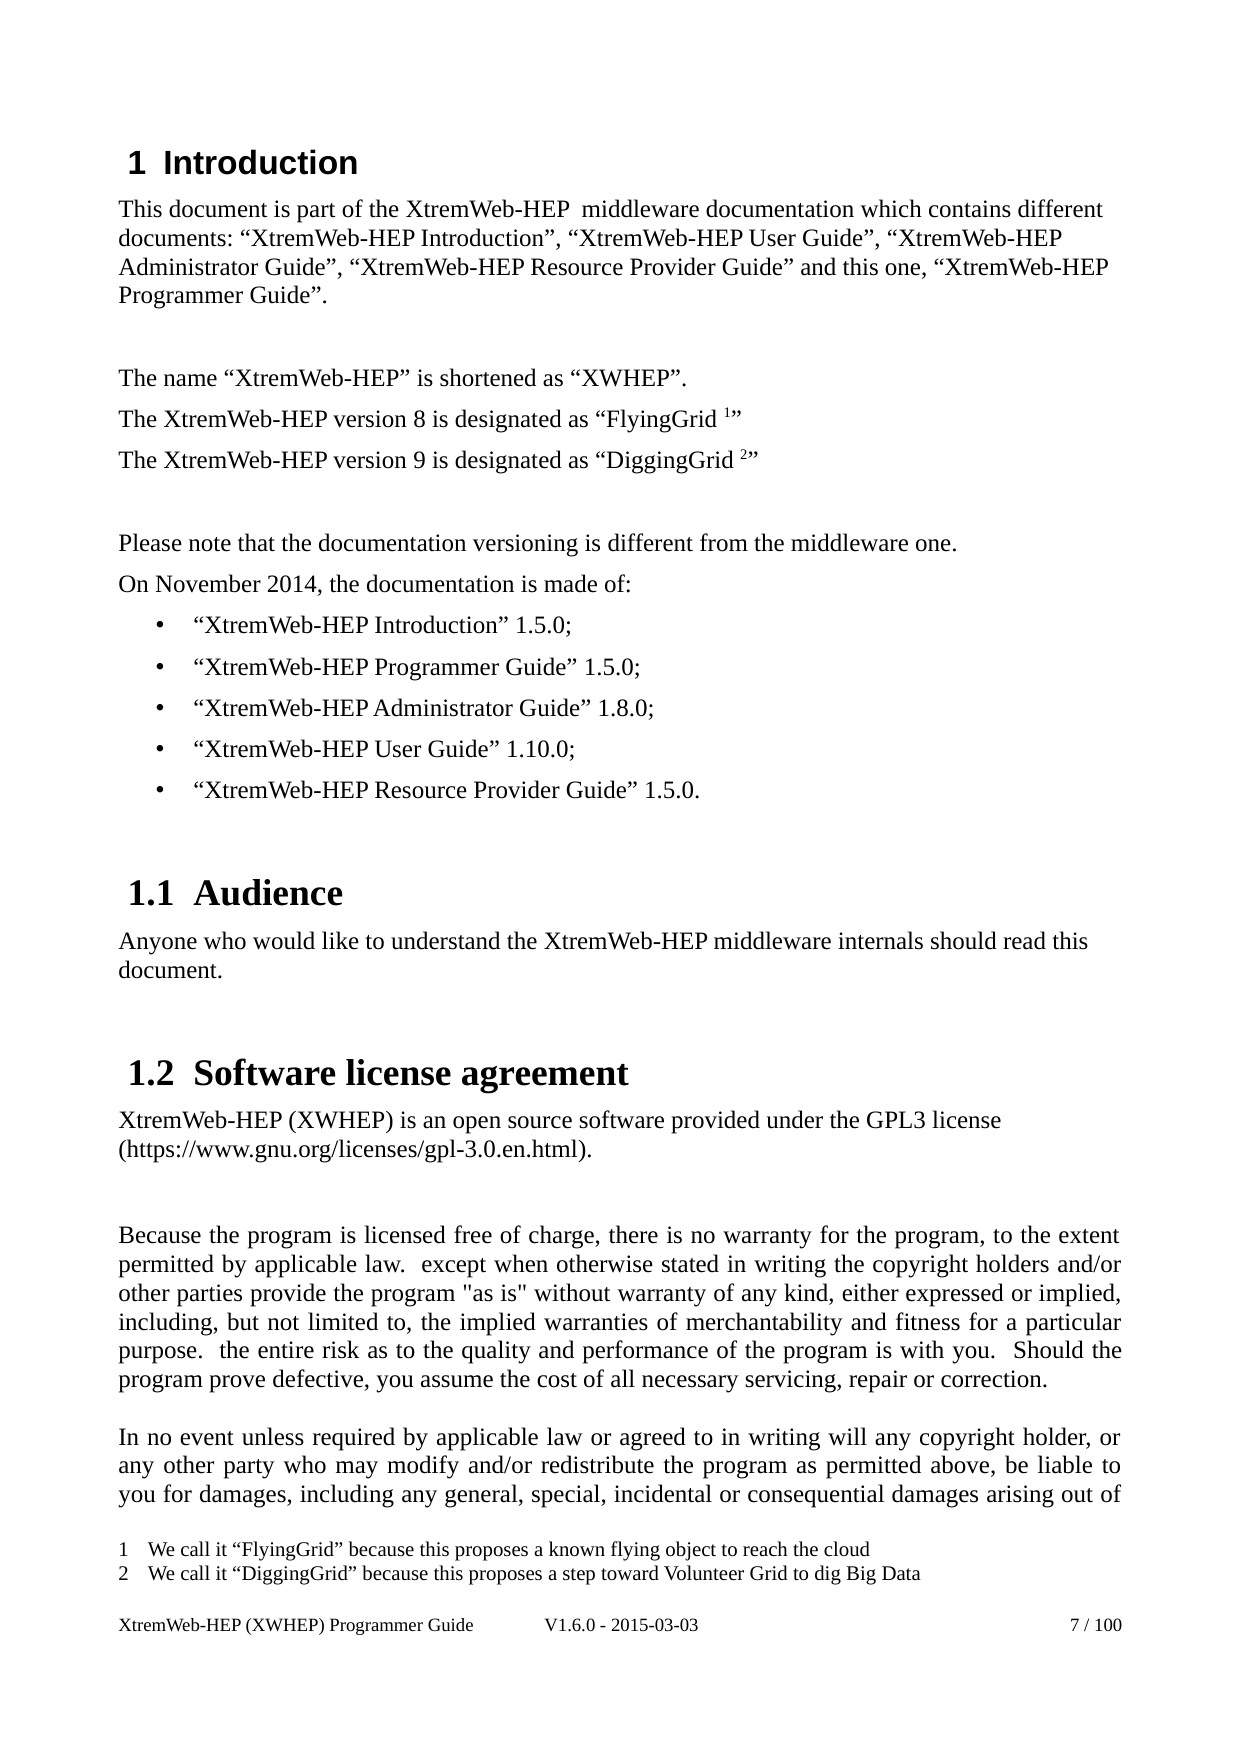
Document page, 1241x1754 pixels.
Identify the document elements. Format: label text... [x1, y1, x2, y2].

subtitle Introduction [118, 143, 1122, 182]
subtitle Software license agreement [118, 1050, 1122, 1093]
text BECAUSE THE PROGRAM IS LICENSED FREE OF CHARGE, THERE IS NO WARRANTY FOR THE PROGRAM, TO THE EXTENT PERMITTED BY APPLICABLE LAW. EXCEPT WHEN OTHERWISE STATED IN WRITING THE COPYRIGHT HOLDERS AND/OR OTHER PARTIES PROVIDE THE PROGRAM "AS IS" WITHOUT WARRANTY OF ANY KIND, EITHER EXPRESSED OR IMPLIED, INCLUDING, BUT NOT LIMITED TO, THE IMPLIED WARRANTIES OF MERCHANTABILITY AND FITNESS FOR A PARTICULAR PURPOSE. THE ENTIRE RISK AS TO THE QUALITY AND PERFORMANCE OF THE PROGRAM IS WITH YOU. SHOULD THE PROGRAM PROVE DEFECTIVE, YOU ASSUME THE COST OF ALL NECESSARY SERVICING, REPAIR OR CORRECTION. [118, 1221, 1122, 1393]
list “XtremWeb-HEP Resource Provider Guide” 1.5.0. [156, 776, 1122, 804]
text We call it “DiggingGrid” because this proposes a step toward Volunteer Grid to dig Big Data [118, 1561, 1122, 1585]
subtitle Audience [118, 871, 1122, 914]
text We call it “FlyingGrid” because this proposes a known flying object to reach the cloud [118, 1537, 1122, 1561]
text IN NO EVENT UNLESS REQUIRED BY APPLICABLE LAW OR AGREED TO IN WRITING WILL ANY COPYRIGHT HOLDER, OR ANY OTHER PARTY WHO MAY MODIFY AND/OR REDISTRIBUTE THE PROGRAM AS PERMITTED ABOVE, BE LIABLE TO YOU FOR DAMAGES, INCLUDING ANY GENERAL, SPECIAL, INCIDENTAL OR CONSEQUENTIAL DAMAGES ARISING OUT OF [118, 1422, 1122, 1508]
text On November 2014, the documentation is made of: [118, 569, 1122, 598]
text XtremWeb-HEP (XWHEP) is an open source software provided under the GPL3 license (https://www.gnu.org/licenses/gpl-3.0.en.html). [118, 1106, 1122, 1163]
text The XtremWeb-HEP version 9 is designated as “DiggingGrid ” [118, 446, 1122, 474]
list “XtremWeb-HEP Administrator Guide” 1.8.0; [156, 693, 1122, 722]
list “XtremWeb-HEP Programmer Guide” 1.5.0; [156, 652, 1122, 681]
text Anyone who would like to understand the XtremWeb-HEP middleware internals should read this document. [118, 926, 1122, 984]
text The name “XtremWeb-HEP” is shortened as “XWHEP”. [118, 363, 1122, 392]
text Please note that the documentation versioning is different from the middleware one. [118, 528, 1122, 557]
text The XtremWeb-HEP version 8 is designated as “FlyingGrid ” [118, 404, 1122, 433]
text This document is part of the XtremWeb-HEP middleware documentation which contains different documents: “XtremWeb-HEP Introduction”, “XtremWeb-HEP User Guide”, “XtremWeb-HEP Administrator Guide”, “XtremWeb-HEP Resource Provider Guide” and this one, “XtremWeb-HEP Programmer Guide”. [118, 194, 1122, 309]
list “XtremWeb-HEP Introduction” 1.5.0; [156, 611, 1122, 639]
list “XtremWeb-HEP User Guide” 1.10.0; [156, 734, 1122, 763]
